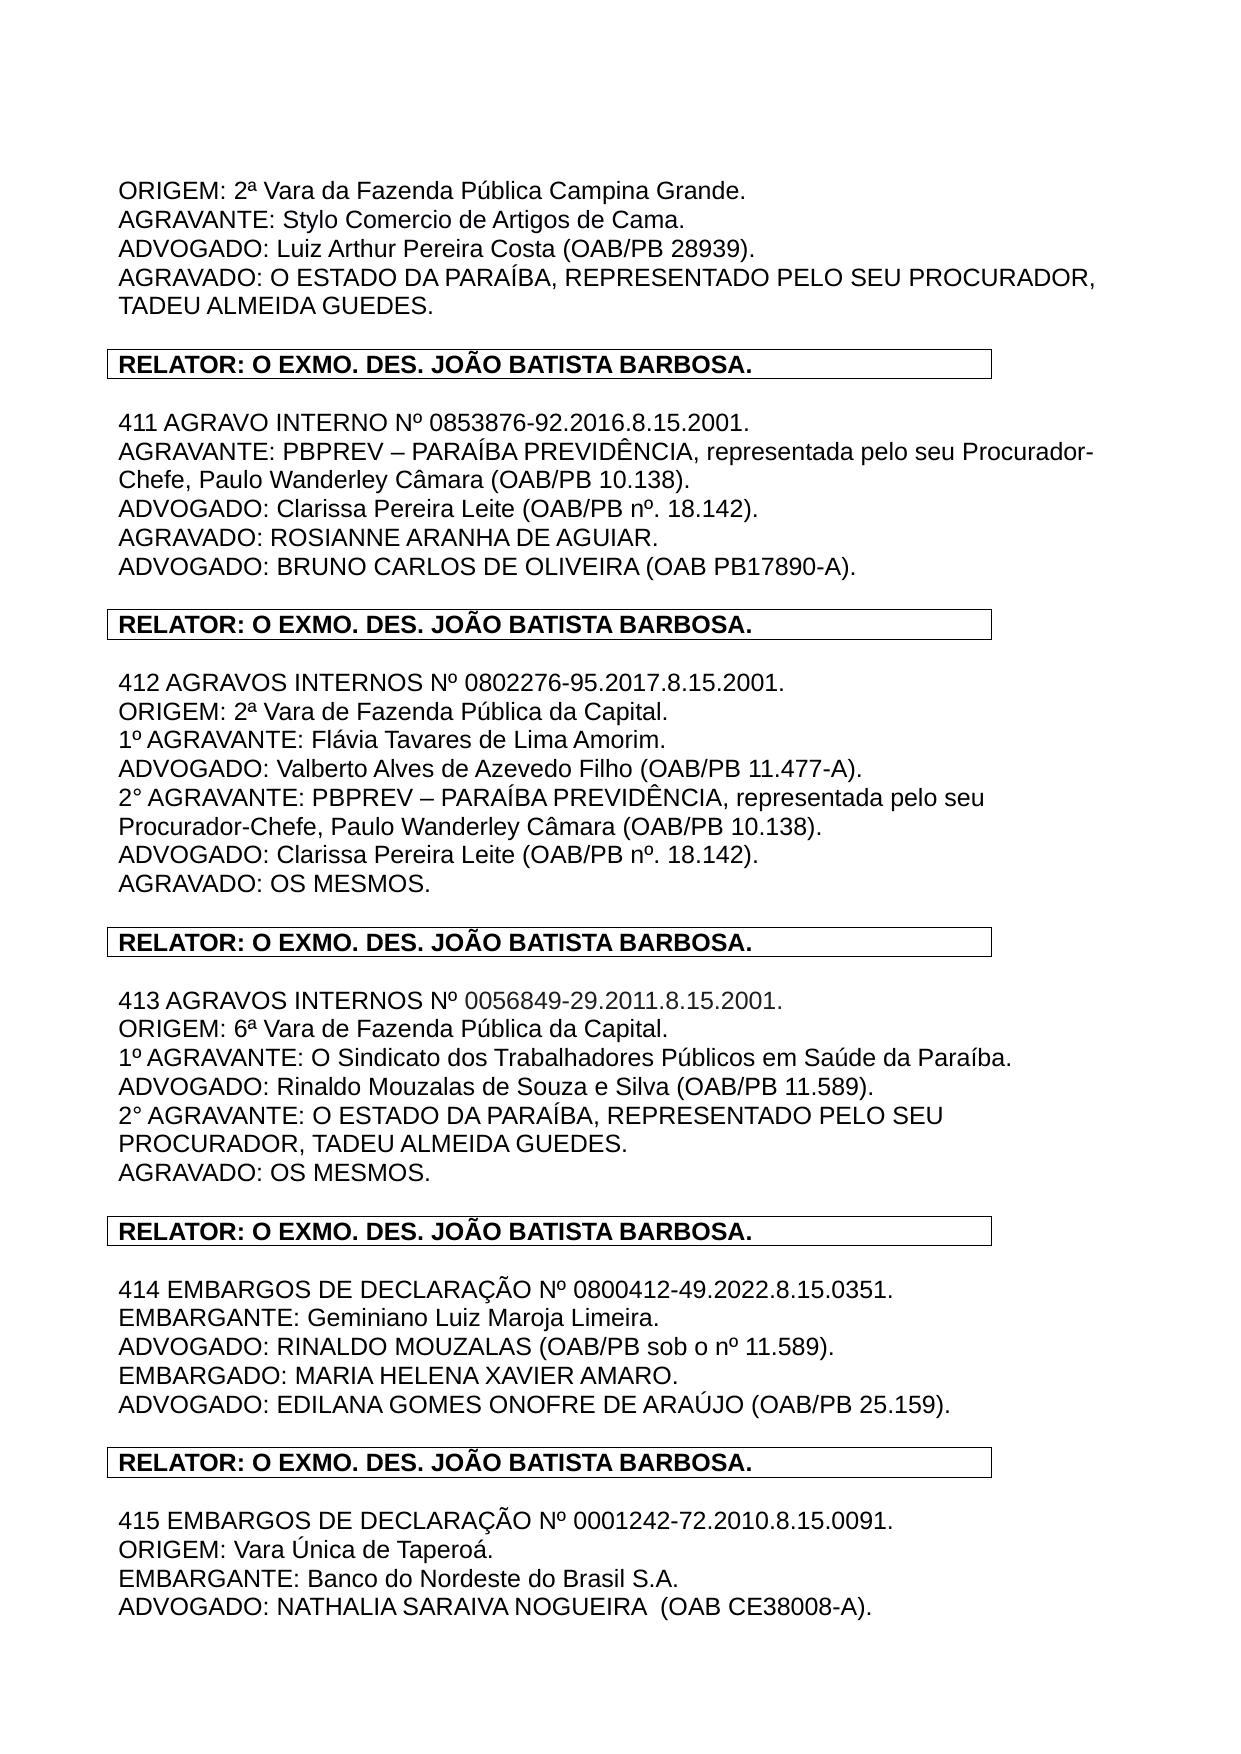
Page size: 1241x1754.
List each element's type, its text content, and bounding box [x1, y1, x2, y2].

text 2° AGRAVANTE: PBPREV – PARAÍBA PREVIDÊNCIA, representada pelo seu Procurador-Chefe, Paulo Wanderley Câmara (OAB/PB 10.138). [118, 783, 1122, 841]
text ADVOGADO: Rinaldo Mouzalas de Souza e Silva (OAB/PB 11.589). [118, 1072, 1122, 1101]
text ORIGEM: Vara Única de Taperoá. [118, 1535, 1122, 1564]
text ADVOGADO: Clarissa Pereira Leite (OAB/PB nº. 18.142). [118, 841, 1122, 869]
text ADVOGADO: Clarissa Pereira Leite (OAB/PB nº. 18.142). [118, 494, 1122, 523]
text ADVOGADO: Luiz Arthur Pereira Costa (OAB/PB 28939). [118, 234, 1122, 263]
table_header RELATOR: O EXMO. DES. JOÃO BATISTA BARBOSA. [108, 1448, 991, 1477]
text ADVOGADO: RINALDO MOUZALAS (OAB/PB sob o nº 11.589). [118, 1332, 1122, 1361]
text ADVOGADO: Valberto Alves de Azevedo Filho (OAB/PB 11.477-A). [118, 754, 1122, 783]
text AGRAVANTE: Stylo Comercio de Artigos de Cama. [118, 205, 1122, 234]
text AGRAVADO: OS MESMOS. [118, 869, 1122, 898]
text ORIGEM: 2ª Vara de Fazenda Pública da Capital. [118, 697, 1122, 726]
text EMBARGADO: MARIA HELENA XAVIER AMARO. [118, 1361, 1122, 1390]
text ADVOGADO: BRUNO CARLOS DE OLIVEIRA (OAB PB17890-A). [118, 552, 1122, 580]
text 415 EMBARGOS DE DECLARAÇÃO Nº 0001242-72.2010.8.15.0091. [118, 1506, 1122, 1535]
table_header RELATOR: O EXMO. DES. JOÃO BATISTA BARBOSA. [108, 610, 991, 638]
text ADVOGADO: EDILANA GOMES ONOFRE DE ARAÚJO (OAB/PB 25.159). [118, 1390, 1122, 1418]
text AGRAVADO: ROSIANNE ARANHA DE AGUIAR. [118, 523, 1122, 552]
text 411 AGRAVO INTERNO Nº 0853876-92.2016.8.15.2001. [118, 408, 1122, 437]
text 1º AGRAVANTE: O Sindicato dos Trabalhadores Públicos em Saúde da Paraíba. [118, 1043, 1122, 1072]
table_header RELATOR: O EXMO. DES. JOÃO BATISTA BARBOSA. [108, 928, 991, 956]
text 2° AGRAVANTE: O ESTADO DA PARAÍBA, REPRESENTADO PELO SEU PROCURADOR, TADEU ALMEIDA GUEDES. [118, 1101, 1122, 1158]
text EMBARGANTE: Banco do Nordeste do Brasil S.A. [118, 1564, 1122, 1592]
text AGRAVADO: OS MESMOS. [118, 1158, 1122, 1187]
text AGRAVADO: O ESTADO DA PARAÍBA, REPRESENTADO PELO SEU PROCURADOR, TADEU ALMEIDA GUEDES. [118, 263, 1122, 320]
text 1º AGRAVANTE: Flávia Tavares de Lima Amorim. [118, 726, 1122, 754]
text ORIGEM: 2ª Vara da Fazenda Pública Campina Grande. [118, 176, 1122, 205]
text 414 EMBARGOS DE DECLARAÇÃO Nº 0800412-49.2022.8.15.0351. [118, 1275, 1122, 1303]
text AGRAVANTE: PBPREV – PARAÍBA PREVIDÊNCIA, representada pelo seu Procurador-Chefe, Paulo Wanderley Câmara (OAB/PB 10.138). [118, 437, 1122, 494]
text 412 AGRAVOS INTERNOS Nº 0802276-95.2017.8.15.2001. [118, 668, 1122, 697]
text EMBARGANTE: Geminiano Luiz Maroja Limeira. [118, 1303, 1122, 1332]
table_header RELATOR: O EXMO. DES. JOÃO BATISTA BARBOSA. [108, 1217, 991, 1245]
table_header RELATOR: O EXMO. DES. JOÃO BATISTA BARBOSA. [108, 350, 991, 378]
text ORIGEM: 6ª Vara de Fazenda Pública da Capital. [118, 1014, 1122, 1043]
text 413 AGRAVOS INTERNOS Nº 0056849-29.2011.8.15.2001. [118, 986, 1122, 1014]
text ADVOGADO: NATHALIA SARAIVA NOGUEIRA (OAB CE38008-A). [118, 1592, 1122, 1621]
